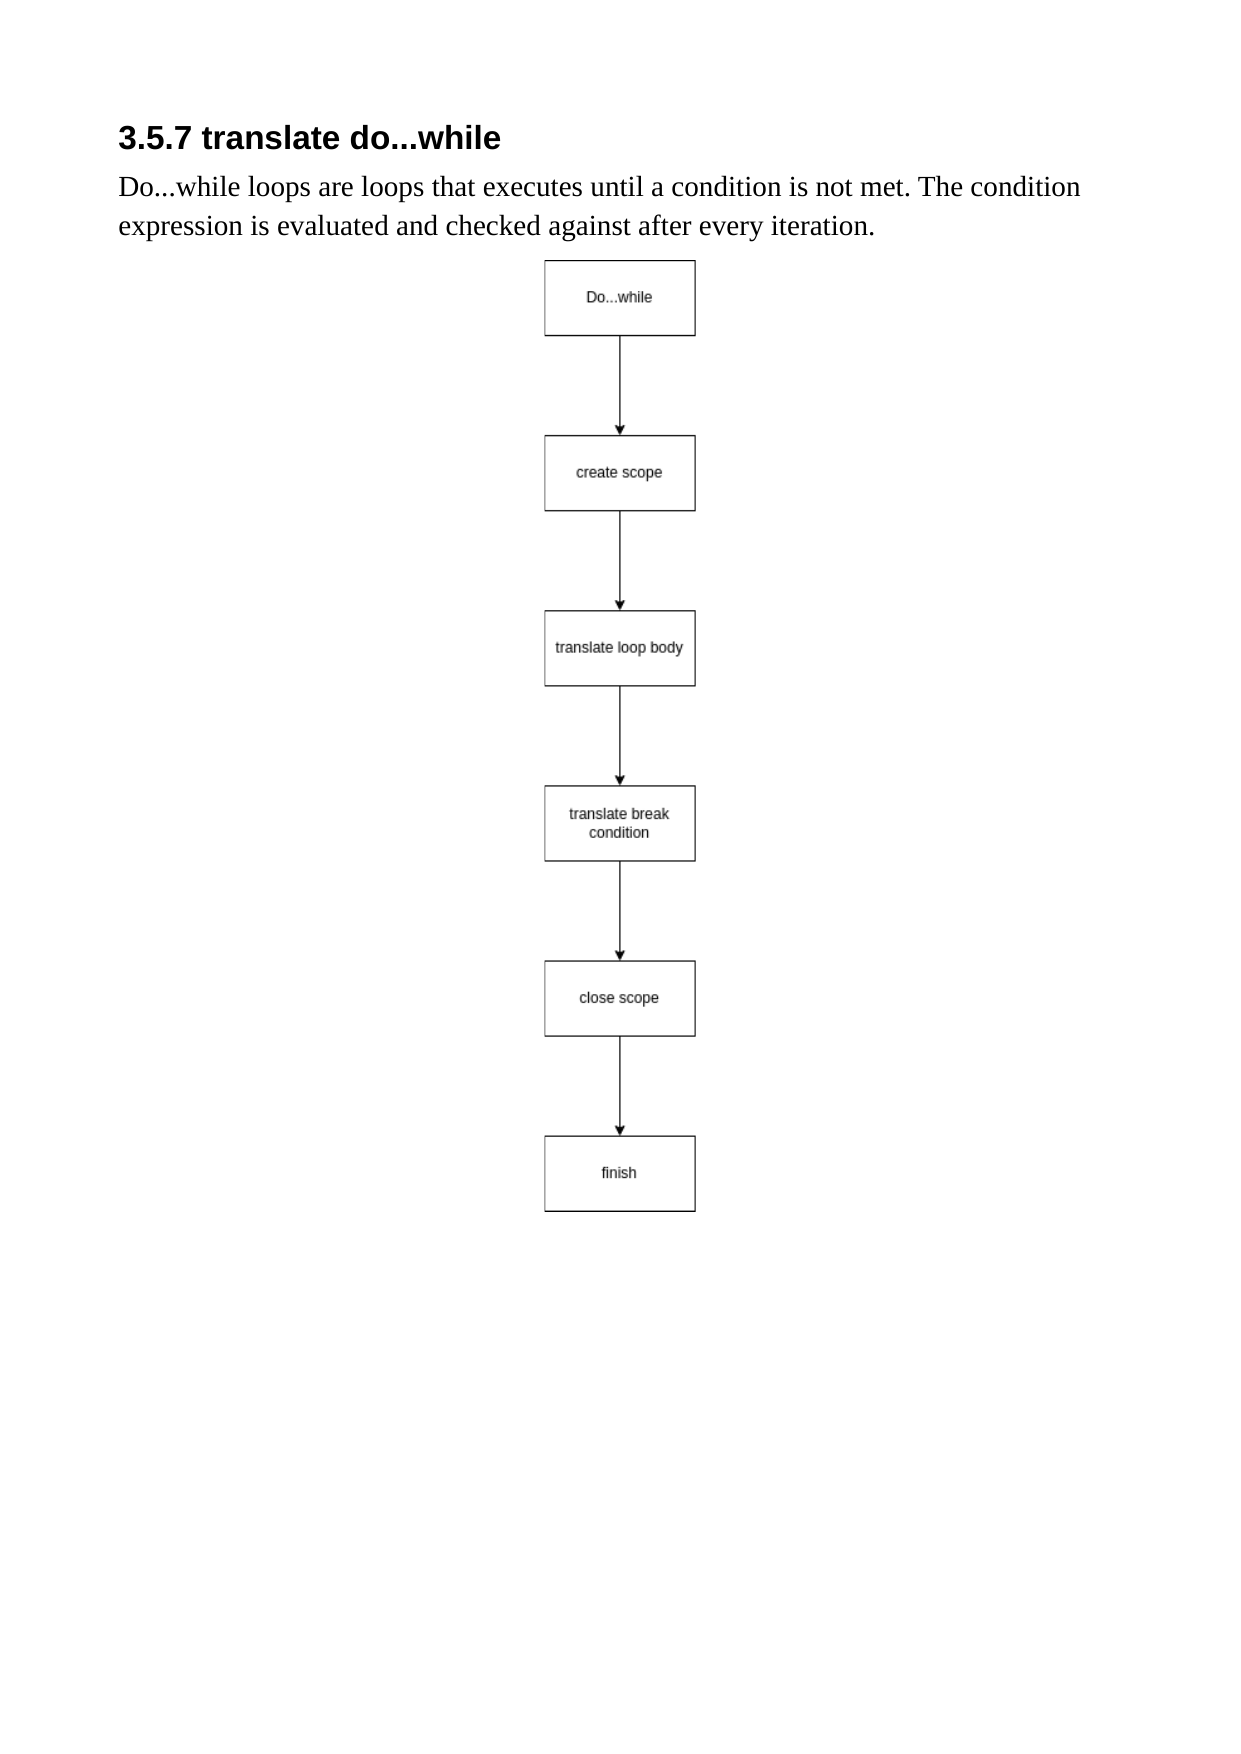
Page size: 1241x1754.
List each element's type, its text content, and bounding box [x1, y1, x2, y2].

text Do...while loops are loops that executes until a condition is not met. The condition expression is evaluated and checked against after every iteration. [118, 169, 1122, 241]
picture [544, 260, 696, 1212]
subtitle 3.5.7 translate do...while [118, 118, 1122, 157]
